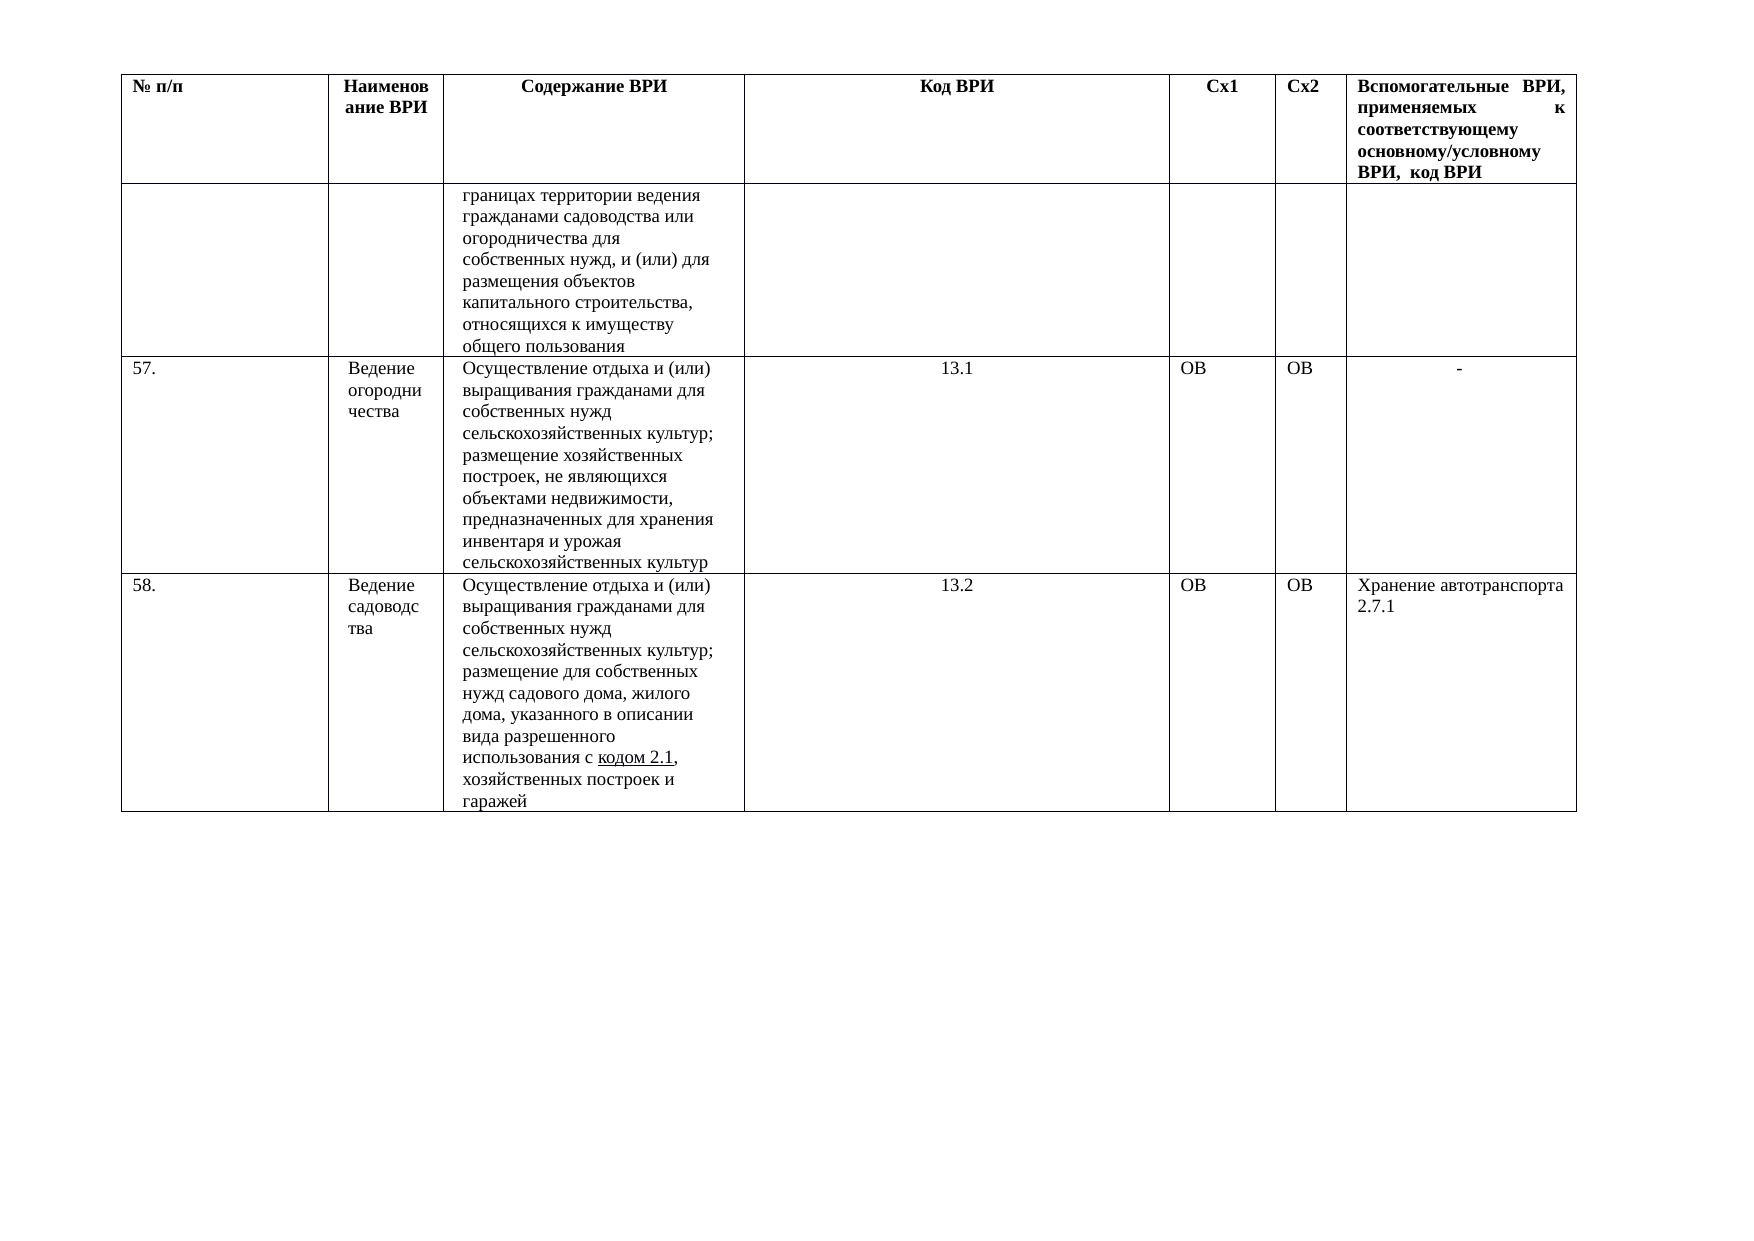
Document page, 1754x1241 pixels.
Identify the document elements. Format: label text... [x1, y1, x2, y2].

table_cell [1276, 184, 1346, 356]
table_header Вспомогательные ВРИ, применяемых к соответствующему основному/условному ВРИ, код ВРИ [1347, 75, 1576, 183]
table_cell [329, 184, 443, 356]
table_cell [122, 184, 328, 356]
table_cell границах территории ведения гражданами садоводства или огородничества для собственных нужд, и (или) для размещения объектов капитального строительства, относящихся к имуществу общего пользования [444, 184, 744, 356]
table_cell ОВ [1170, 574, 1275, 811]
table_cell [1170, 184, 1275, 356]
table_header Содержание ВРИ [444, 75, 744, 183]
table_cell Хранение автотранспорта 2.7.1 [1347, 574, 1576, 811]
table_header Сх1 [1170, 75, 1275, 183]
table_cell Осуществление отдыха и (или) выращивания гражданами для собственных нужд сельскохозяйственных культур; размещение для собственных нужд садового дома, жилого дома, указанного в описании вида разрешенного использования с кодом 2.1, хозяйственных построек и гаражей [444, 574, 744, 811]
table_header Код ВРИ [745, 75, 1169, 183]
table_header Наименование ВРИ [329, 75, 443, 183]
table_cell 13.1 [745, 357, 1169, 573]
table_cell ОВ [1276, 357, 1346, 573]
table_cell [122, 357, 328, 573]
table_cell Ведение садоводства [329, 574, 443, 811]
table_header № п/п [122, 75, 328, 183]
table_cell Осуществление отдыха и (или) выращивания гражданами для собственных нужд сельскохозяйственных культур; размещение хозяйственных построек, не являющихся объектами недвижимости, предназначенных для хранения инвентаря и урожая сельскохозяйственных культур [444, 357, 744, 573]
table_cell Ведение огородничества [329, 357, 443, 573]
table_header Сх2 [1276, 75, 1346, 183]
table_cell 13.2 [745, 574, 1169, 811]
table_cell - [1347, 357, 1576, 573]
table_cell [122, 574, 328, 811]
table_cell - [1347, 184, 1576, 356]
table_cell [745, 184, 1169, 356]
table_cell ОВ [1170, 357, 1275, 573]
table_cell ОВ [1276, 574, 1346, 811]
